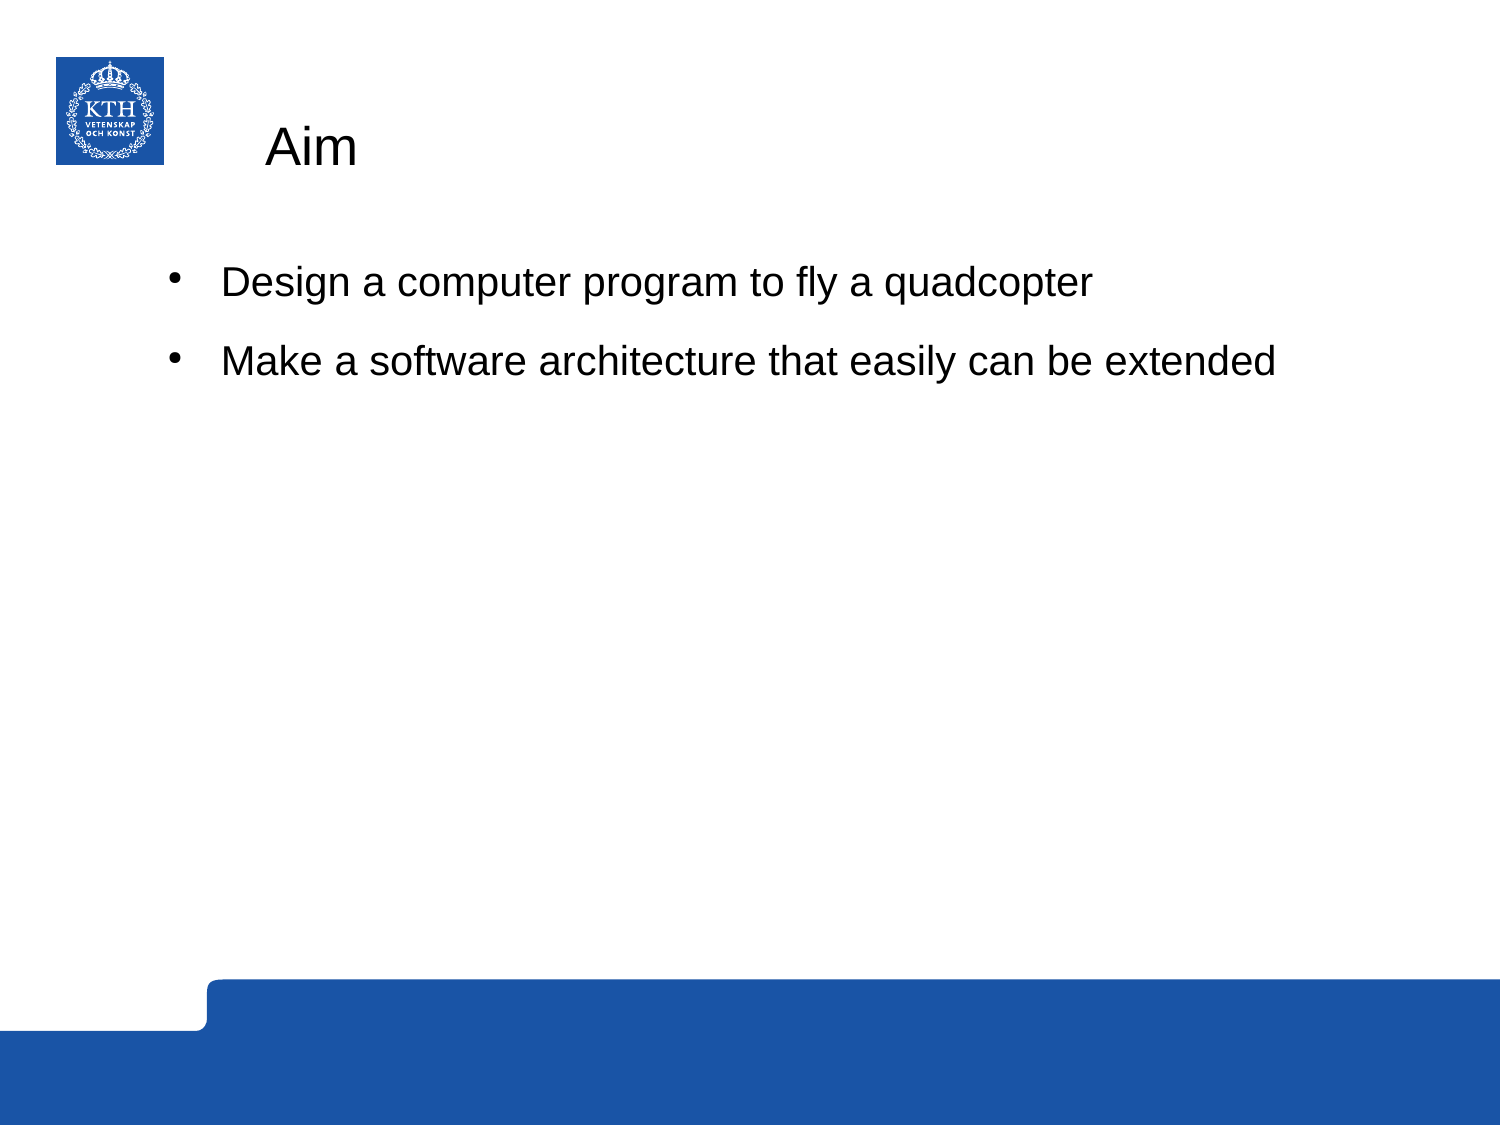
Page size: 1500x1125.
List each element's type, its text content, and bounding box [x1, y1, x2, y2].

title Aim [265, 66, 1404, 177]
list Design a computer program to fly a quadcopter Make a software architecture that easily can be extended [150, 254, 1288, 391]
